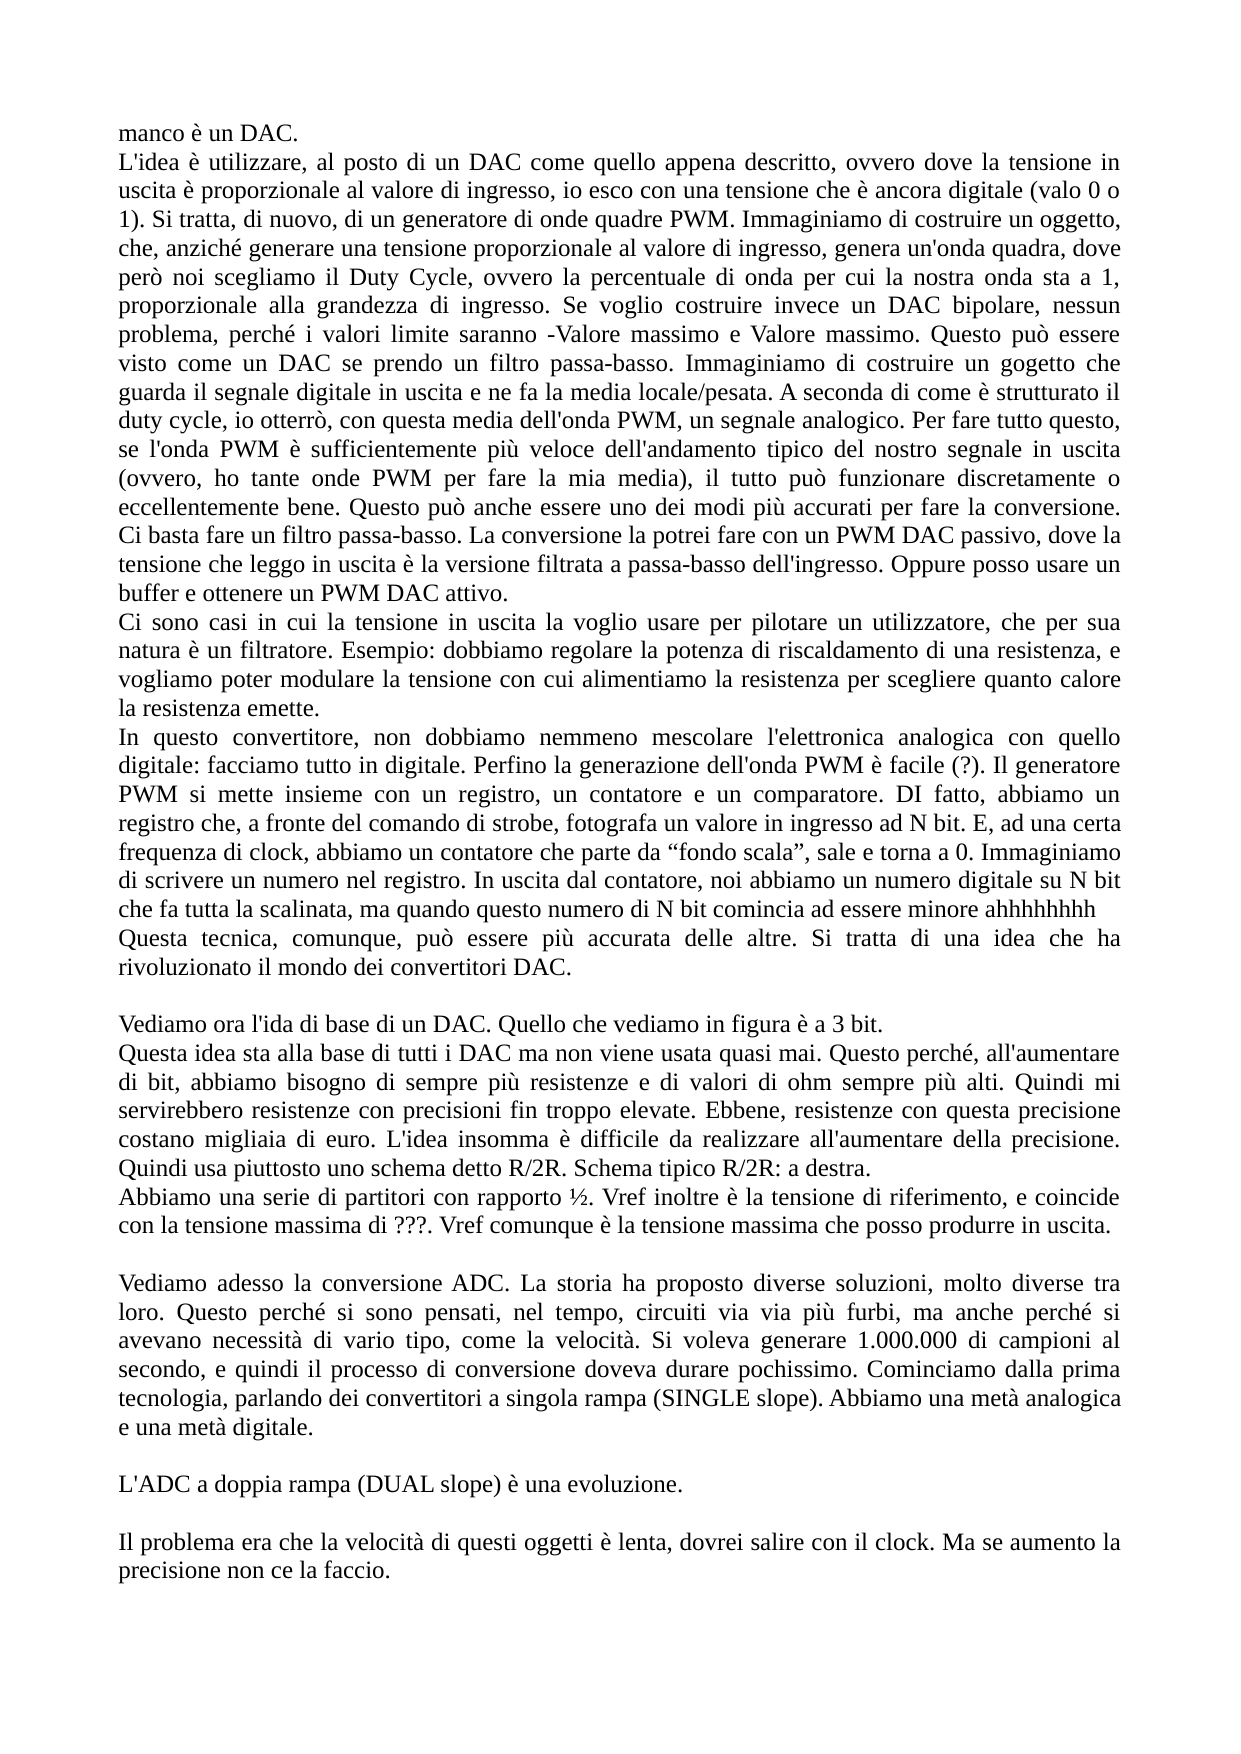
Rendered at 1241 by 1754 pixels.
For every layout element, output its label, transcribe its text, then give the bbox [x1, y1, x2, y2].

text In questo convertitore, non dobbiamo nemmeno mescolare l'elettronica analogica con quello digitale: facciamo tutto in digitale. Perfino la generazione dell'onda PWM è facile (?). Il generatore PWM si mette insieme con un registro, un contatore e un comparatore. DI fatto, abbiamo un registro che, a fronte del comando di strobe, fotografa un valore in ingresso ad N bit. E, ad una certa frequenza di clock, abbiamo un contatore che parte da “fondo scala”, sale e torna a 0. Immaginiamo di scrivere un numero nel registro. In uscita dal contatore, noi abbiamo un numero digitale su N bit che fa tutta la scalinata, ma quando questo numero di N bit comincia ad essere minore ahhhhhhhh [118, 722, 1122, 923]
text Questa idea sta alla base di tutti i DAC ma non viene usata quasi mai. Questo perché, all'aumentare di bit, abbiamo bisogno di sempre più resistenze e di valori di ohm sempre più alti. Quindi mi servirebbero resistenze con precisioni fin troppo elevate. Ebbene, resistenze con questa precisione costano migliaia di euro. L'idea insomma è difficile da realizzare all'aumentare della precisione. Quindi usa piuttosto uno schema detto R/2R. Schema tipico R/2R: a destra. [118, 1038, 1122, 1182]
text Questa tecnica, comunque, può essere più accurata delle altre. Si tratta di una idea che ha rivoluzionato il mondo dei convertitori DAC. [118, 923, 1122, 981]
text Vediamo ora l'ida di base di un DAC. Quello che vediamo in figura è a 3 bit. [118, 1009, 1122, 1038]
text Ci sono casi in cui la tensione in uscita la voglio usare per pilotare un utilizzatore, che per sua natura è un filtratore. Esempio: dobbiamo regolare la potenza di riscaldamento di una resistenza, e vogliamo poter modulare la tensione con cui alimentiamo la resistenza per scegliere quanto calore la resistenza emette. [118, 607, 1122, 722]
text Vediamo adesso la conversione ADC. La storia ha proposto diverse soluzioni, molto diverse tra loro. Questo perché si sono pensati, nel tempo, circuiti via via più furbi, ma anche perché si avevano necessità di vario tipo, come la velocità. Si voleva generare 1.000.000 di campioni al secondo, e quindi il processo di conversione doveva durare pochissimo. Cominciamo dalla prima tecnologia, parlando dei convertitori a singola rampa (SINGLE slope). Abbiamo una metà analogica e una metà digitale. [118, 1239, 1122, 1441]
text Il problema era che la velocità di questi oggetti è lenta, dovrei salire con il clock. Ma se aumento la precisione non ce la faccio. [118, 1527, 1122, 1584]
text L'idea è utilizzare, al posto di un DAC come quello appena descritto, ovvero dove la tensione in uscita è proporzionale al valore di ingresso, io esco con una tensione che è ancora digitale (valo 0 o 1). Si tratta, di nuovo, di un generatore di onde quadre PWM. Immaginiamo di costruire un oggetto, che, anziché generare una tensione proporzionale al valore di ingresso, genera un'onda quadra, dove però noi scegliamo il Duty Cycle, ovvero la percentuale di onda per cui la nostra onda sta a 1, proporzionale alla grandezza di ingresso. Se voglio costruire invece un DAC bipolare, nessun problema, perché i valori limite saranno -Valore massimo e Valore massimo. Questo può essere visto come un DAC se prendo un filtro passa-basso. Immaginiamo di costruire un gogetto che guarda il segnale digitale in uscita e ne fa la media locale/pesata. A seconda di come è strutturato il duty cycle, io otterrò, con questa media dell'onda PWM, un segnale analogico. Per fare tutto questo, se l'onda PWM è sufficientemente più veloce dell'andamento tipico del nostro segnale in uscita (ovvero, ho tante onde PWM per fare la mia media), il tutto può funzionare discretamente o eccellentemente bene. Questo può anche essere uno dei modi più accurati per fare la conversione. Ci basta fare un filtro passa-basso. La conversione la potrei fare con un PWM DAC passivo, dove la tensione che leggo in uscita è la versione filtrata a passa-basso dell'ingresso. Oppure posso usare un buffer e ottenere un PWM DAC attivo. [118, 147, 1122, 607]
text L'ADC a doppia rampa (DUAL slope) è una evoluzione. [118, 1469, 1122, 1498]
text Abbiamo una serie di partitori con rapporto ½. Vref inoltre è la tensione di riferimento, e coincide con la tensione massima di ???. Vref comunque è la tensione massima che posso produrre in uscita. [118, 1182, 1122, 1239]
text manco è un DAC. [118, 118, 1122, 147]
